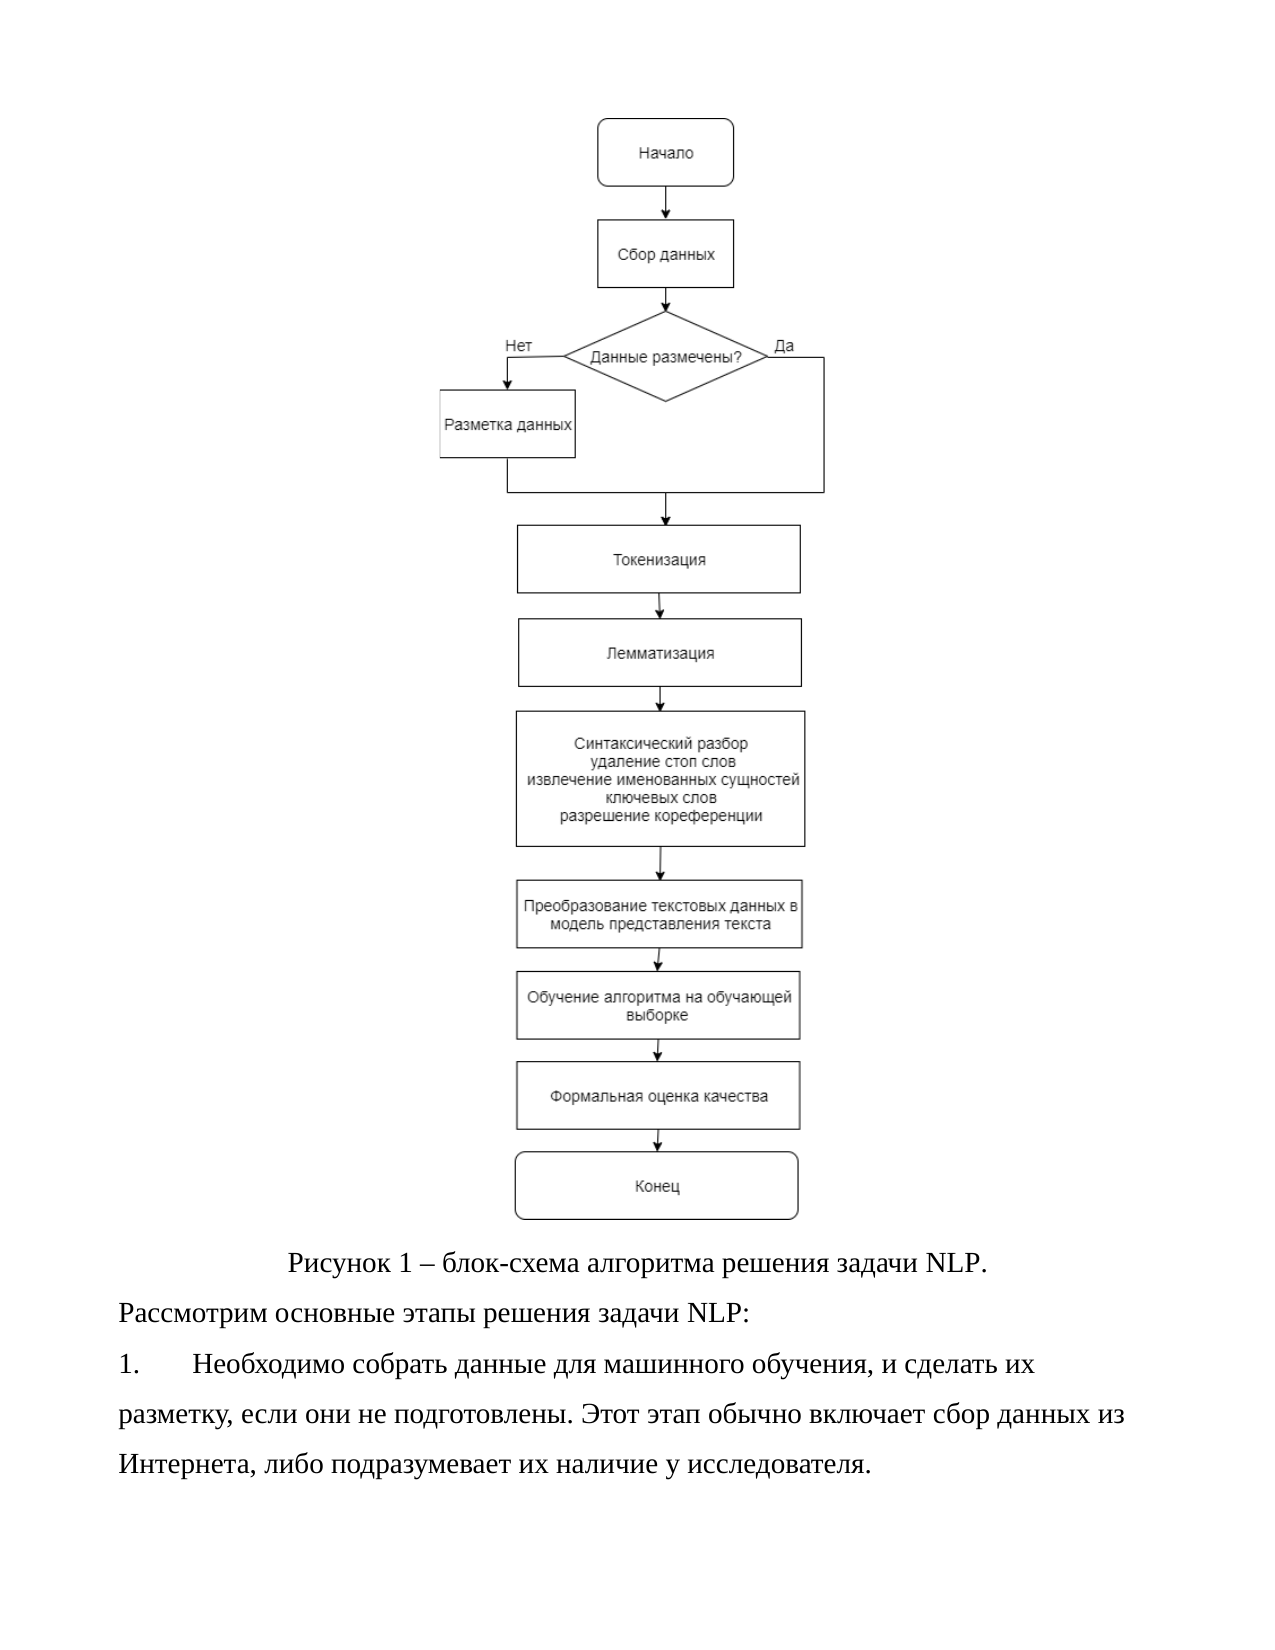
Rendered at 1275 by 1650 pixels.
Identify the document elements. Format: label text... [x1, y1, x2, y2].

list Необходимо собрать данные для машинного обучения, и сделать их разметку, если они не подготовлены. Этот этап обычно включает сбор данных из Интернета, либо подразумевает их наличие у исследователя. [118, 1346, 1157, 1480]
text Рисунок 1 – блок-схема алгоритма решения задачи NLP. [118, 1245, 1157, 1279]
text Рассмотрим основные этапы решения задачи NLP: [118, 1296, 1157, 1329]
